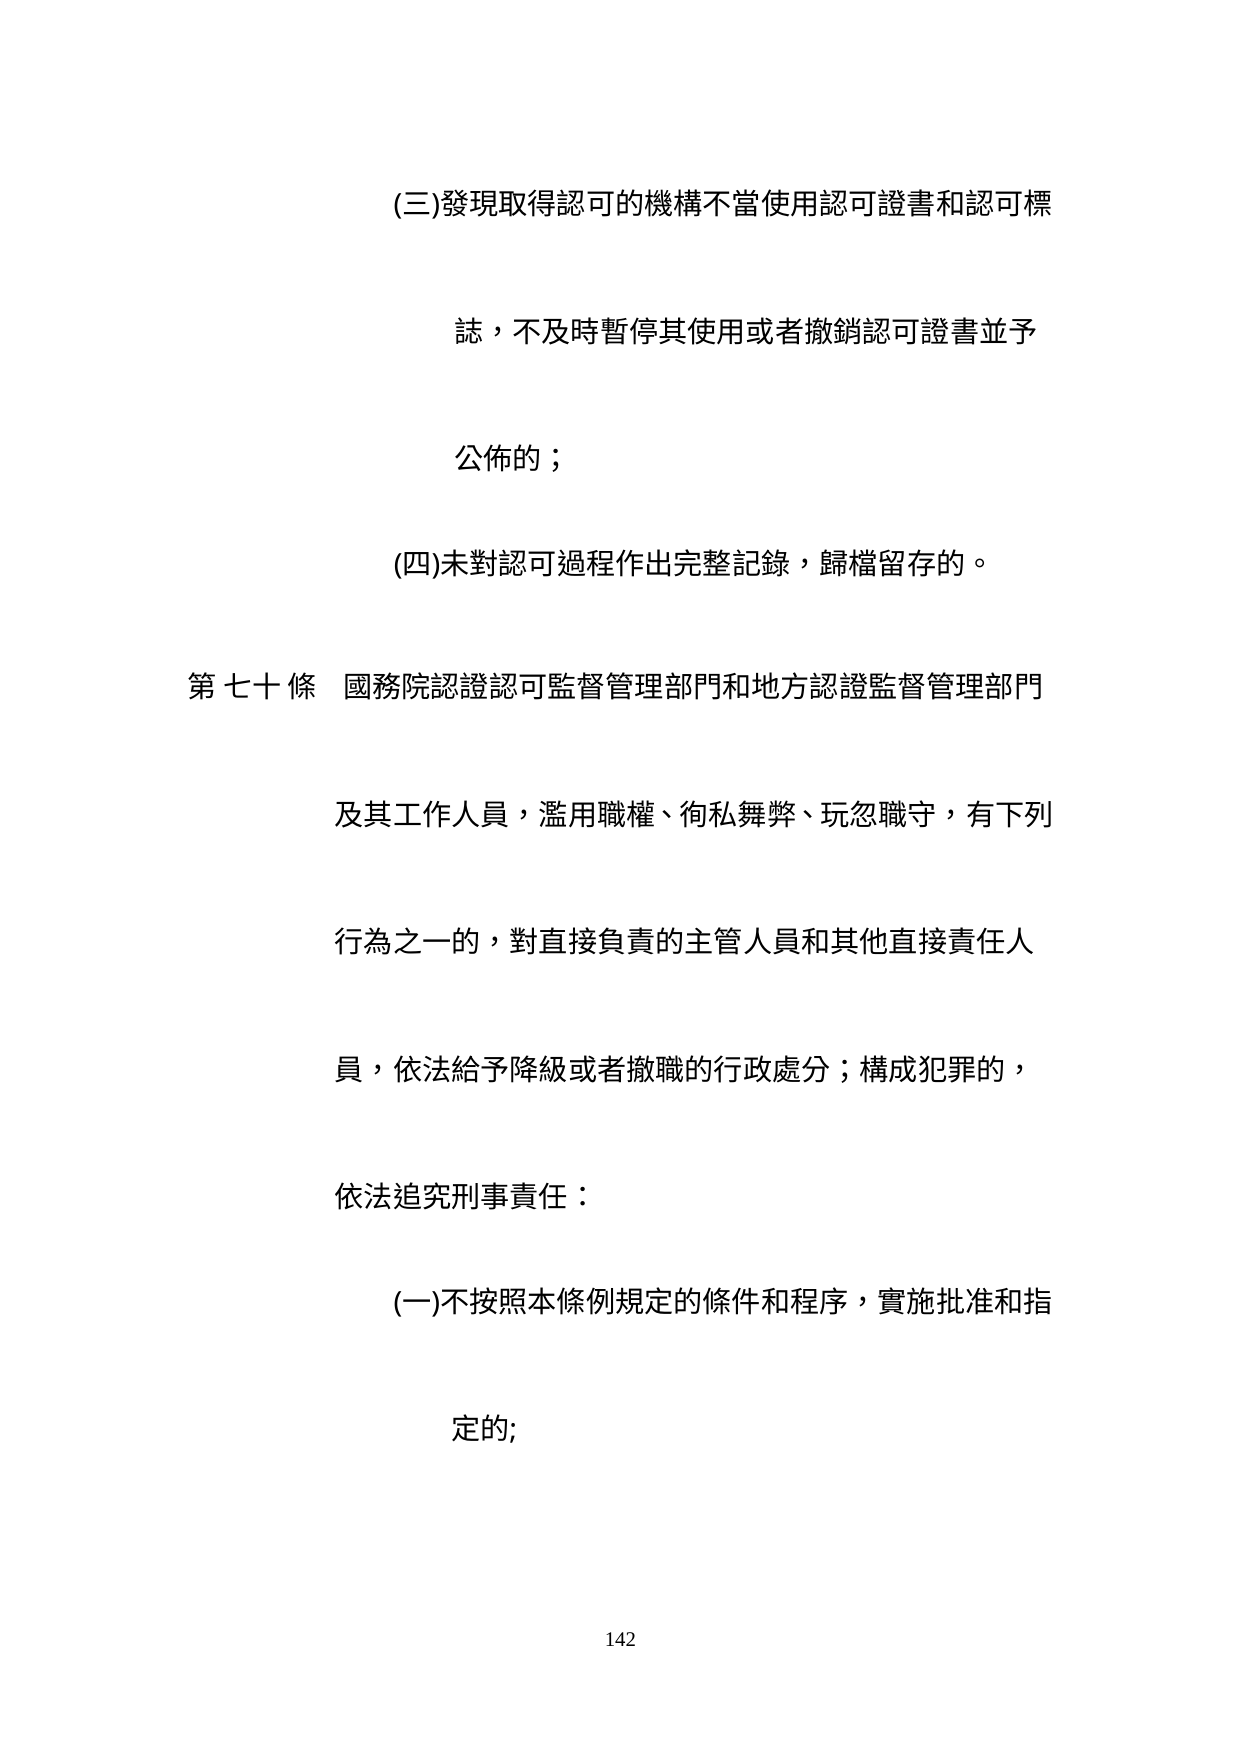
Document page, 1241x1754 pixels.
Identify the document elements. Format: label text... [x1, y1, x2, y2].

subtitle (四)未對認可過程作出完整記錄，歸檔留存的。 [393, 524, 1053, 599]
subtitle (一)不按照本條例規定的條件和程序，實施批准和指定的; [393, 1262, 1053, 1464]
subtitle 第 七十 條 國務院認證認可監督管理部門和地方認證監督管理部門及其工作人員，濫用職權、徇私舞弊、玩忽職守，有下列行為之一的，對直接負責的主管人員和其他直接責任人員，依法給予降級或者撤職的行政處分；構成犯罪的，依法追究刑事責任： [187, 647, 1053, 1232]
subtitle (三)發現取得認可的機構不當使用認可證書和認可標誌，不及時暫停其使用或者撤銷認可證書並予公佈的； [393, 164, 1053, 494]
